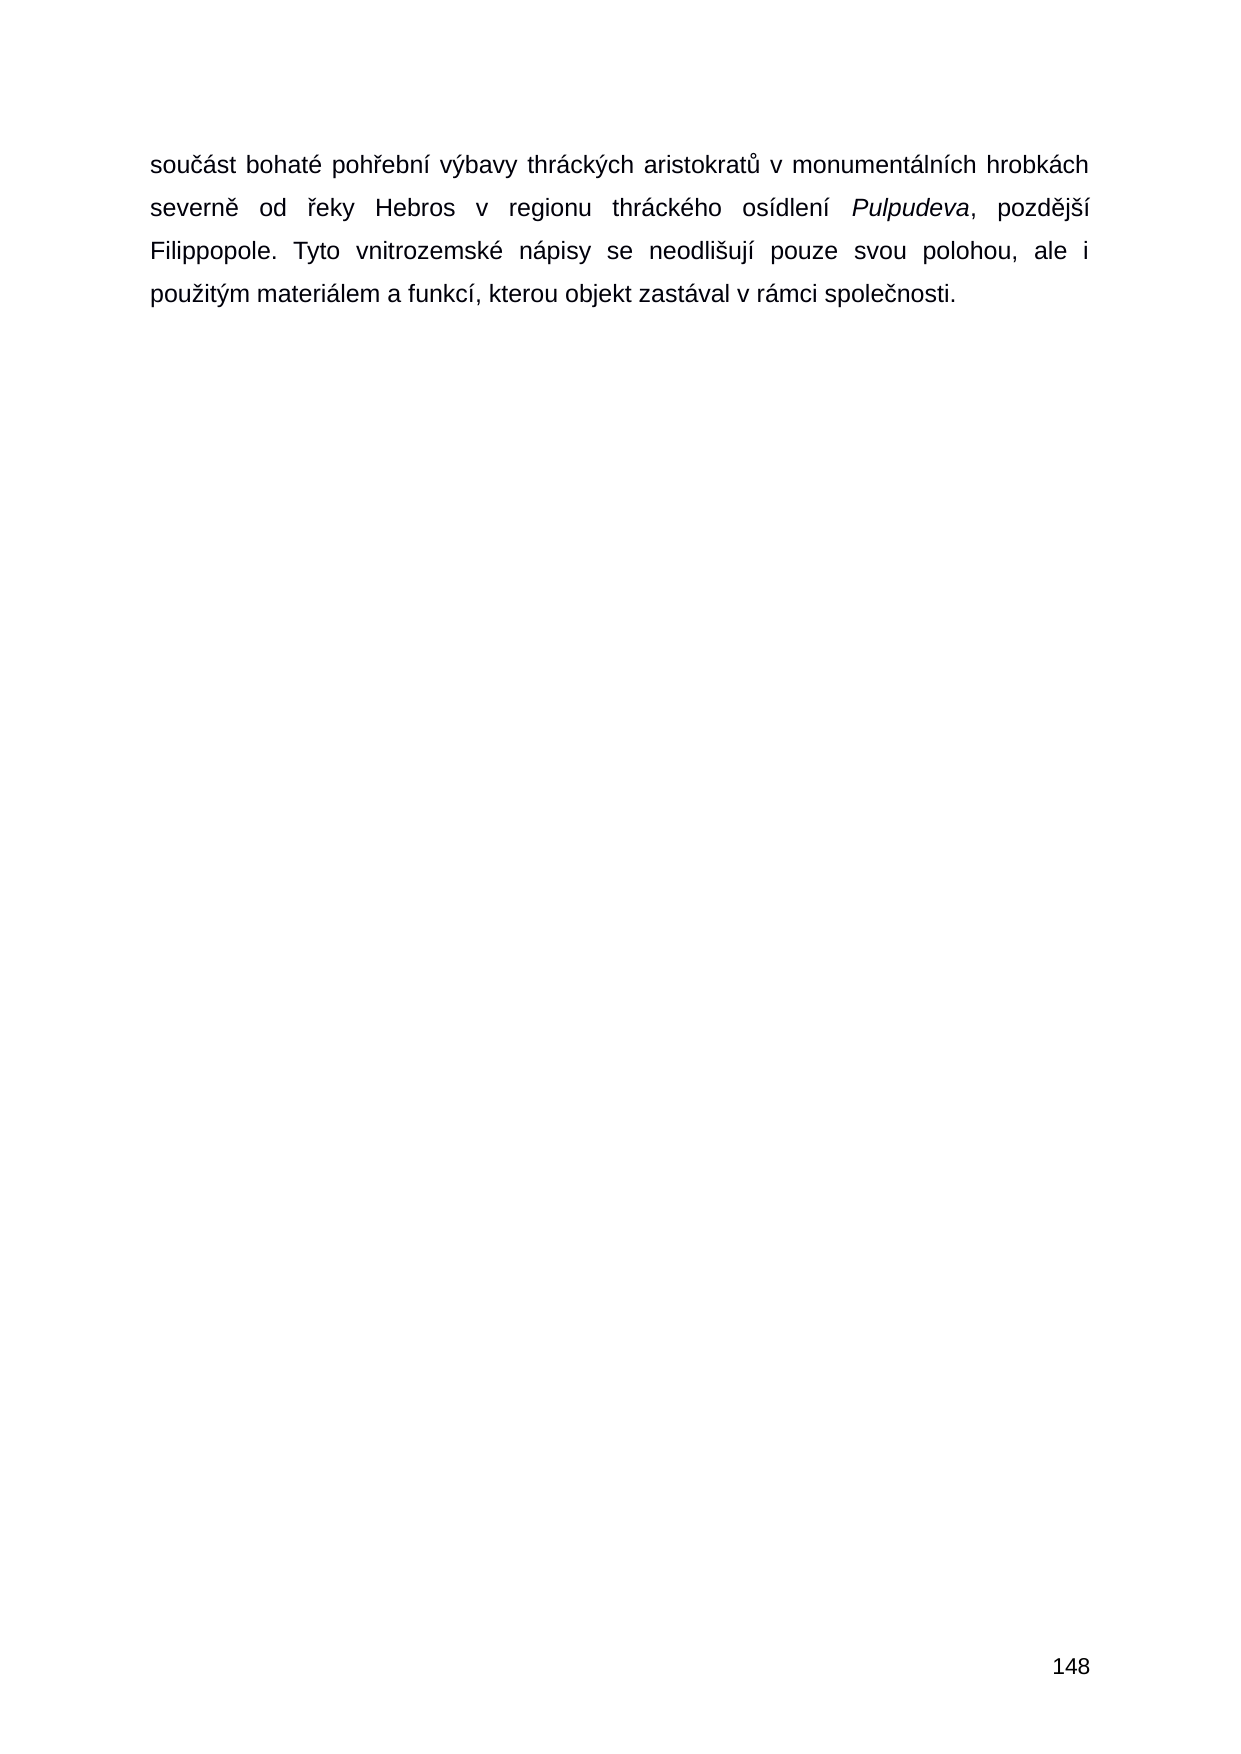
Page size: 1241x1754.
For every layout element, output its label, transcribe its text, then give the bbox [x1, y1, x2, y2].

text součást bohaté pohřební výbavy thráckých aristokratů v monumentálních hrobkách severně od řeky Hebros v regionu thráckého osídlení Pulpudeva, pozdější Filippopole. Tyto vnitrozemské nápisy se neodlišují pouze svou polohou, ale i použitým materiálem a funkcí, kterou objekt zastával v rámci společnosti. [150, 150, 1090, 308]
